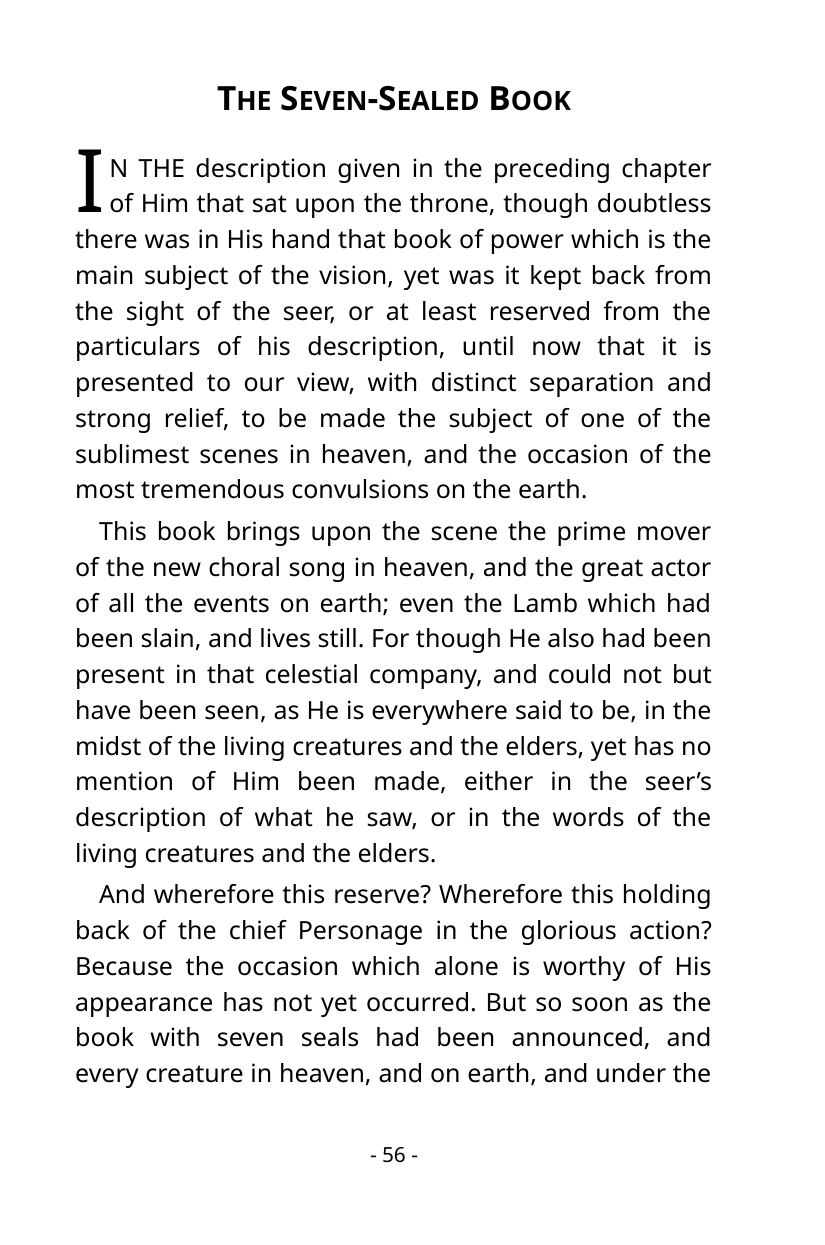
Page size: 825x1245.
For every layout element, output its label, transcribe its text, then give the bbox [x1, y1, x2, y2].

text And wherefore this reserve? Wherefore this holding back of the chief Personage in the glorious action? Because the occasion which alone is worthy of His appearance has not yet occurred. But so soon as the book with seven seals had been announced, and every creature in heaven, and on earth, and under the [75, 877, 712, 1090]
text This book brings upon the scene the prime mover of the new choral song in heaven, and the great actor of all the events on earth; even the Lamb which had been slain, and lives still. For though He also had been present in that celestial company, and could not but have been seen, as He is everywhere said to be, in the midst of the living creatures and the elders, yet has no mention of Him been made, either in the seer’s description of what he saw, or in the words of the living creatures and the elders. [75, 514, 712, 869]
text IN THE description given in the preceding chapter of Him that sat upon the throne, though doubtless there was in His hand that book of power which is the main subject of the vision, yet was it kept back from the sight of the seer, or at least reserved from the particulars of his description, until now that it is presented to our view, with distinct separation and strong relief, to be made the subject of one of the sublimest scenes in heaven, and the occasion of the most tremendous convulsions on the earth. [75, 150, 712, 506]
subtitle The Seven-Sealed Book [75, 75, 712, 120]
